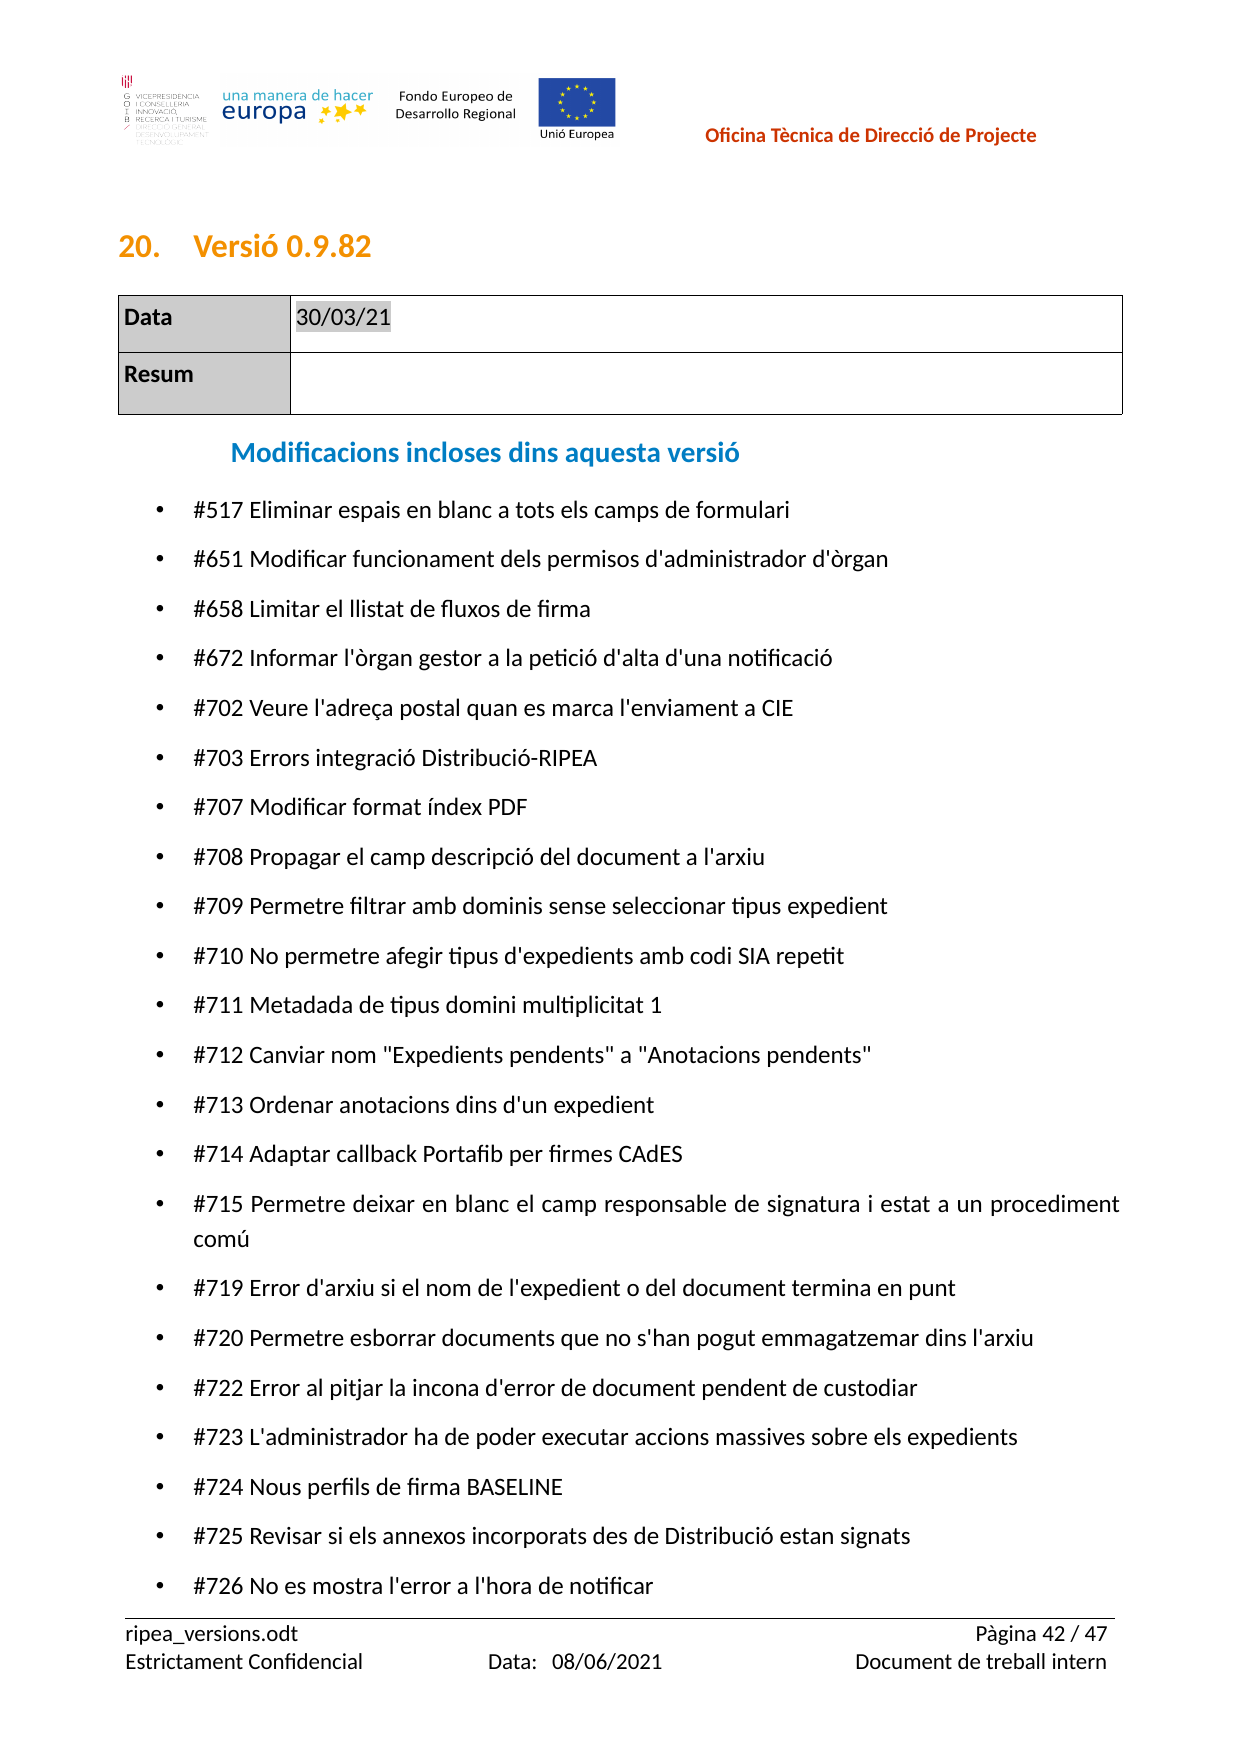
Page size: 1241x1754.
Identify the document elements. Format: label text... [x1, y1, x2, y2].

picture [118, 73, 213, 147]
list #712 Canviar nom "Expedients pendents" a "Anotacions pendents" [156, 1039, 1122, 1070]
subtitle Versió 0.9.82 [118, 225, 1122, 266]
list #711 Metadada de tipus domini multiplicitat 1 [156, 989, 1122, 1020]
list #658 Limitar el llistat de fluxos de firma [156, 593, 1122, 623]
list #713 Ordenar anotacions dins d'un expedient [156, 1089, 1122, 1119]
list #719 Error d'arxiu si el nom de l'expedient o del document termina en punt [156, 1272, 1122, 1303]
list #722 Error al pitjar la incona d'error de document pendent de custodiar [156, 1372, 1122, 1402]
subtitle Modificacions incloses dins aquesta versió [153, 434, 1122, 470]
list #715 Permetre deixar en blanc el camp responsable de signatura i estat a un procediment comú [156, 1188, 1122, 1253]
list #672 Informar l'òrgan gestor a la petició d'alta d'una notificació [156, 642, 1122, 673]
list #709 Permetre filtrar amb dominis sense seleccionar tipus expedient [156, 890, 1122, 921]
list #703 Errors integració Distribució-RIPEA [156, 742, 1122, 772]
table_header 30/03/21 [291, 296, 1122, 352]
list #725 Revisar si els annexos incorporats des de Distribució estan signats [156, 1520, 1122, 1551]
table_header Data [119, 296, 290, 352]
list #707 Modificar format índex PDF [156, 791, 1122, 822]
list #723 L'administrador ha de poder executar accions massives sobre els expedients [156, 1421, 1122, 1452]
list #724 Nous perfils de firma BASELINE [156, 1471, 1122, 1501]
list #702 Veure l'adreça postal quan es marca l'enviament a CIE [156, 692, 1122, 723]
list #651 Modificar funcionament dels permisos d'administrador d'òrgan [156, 543, 1122, 574]
picture [219, 73, 621, 147]
list #517 Eliminar espais en blanc a tots els camps de formulari [156, 494, 1122, 524]
table_cell Resum [119, 353, 290, 414]
list #714 Adaptar callback Portafib per firmes CAdES [156, 1138, 1122, 1169]
table_cell [291, 353, 1122, 414]
list #708 Propagar el camp descripció del document a l'arxiu [156, 841, 1122, 871]
list #720 Permetre esborrar documents que no s'han pogut emmagatzemar dins l'arxiu [156, 1322, 1122, 1353]
list #710 No permetre afegir tipus d'expedients amb codi SIA repetit [156, 940, 1122, 971]
list #726 No es mostra l'error a l'hora de notificar [156, 1570, 1122, 1601]
